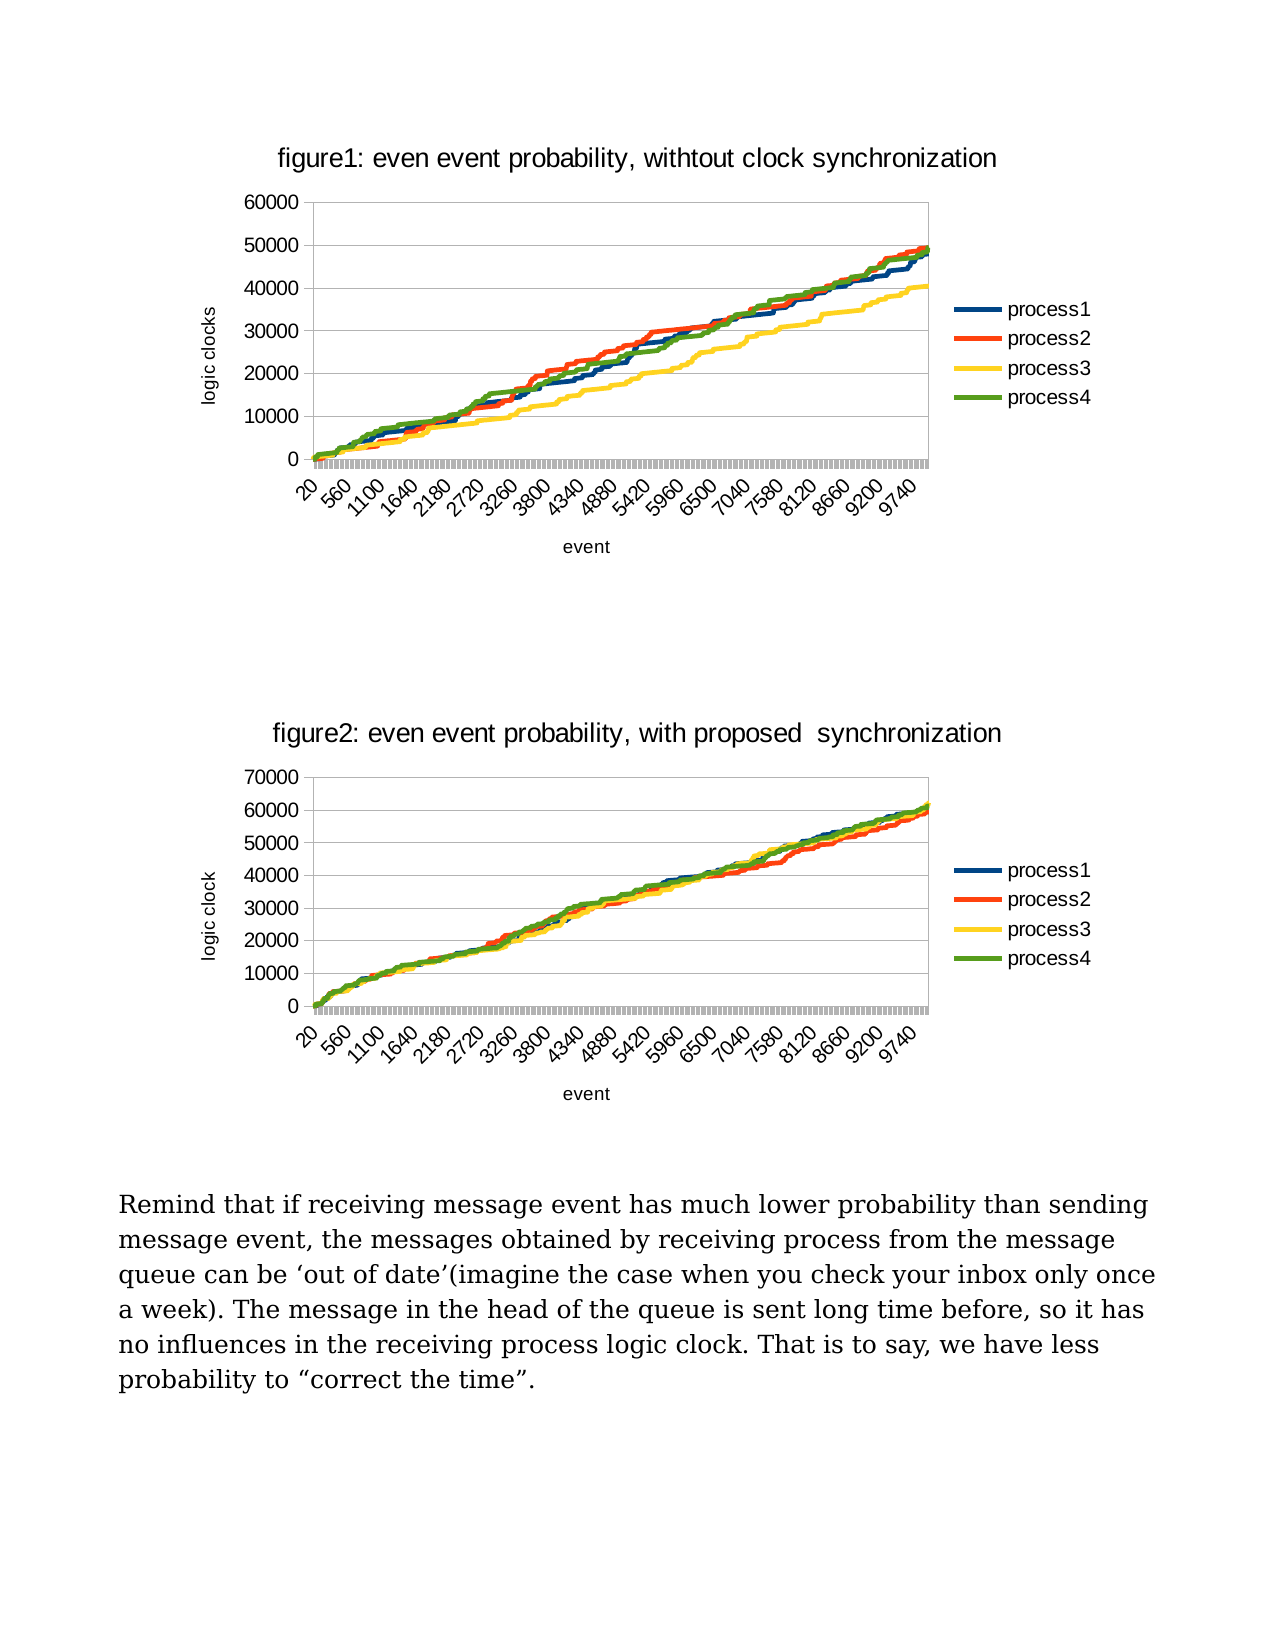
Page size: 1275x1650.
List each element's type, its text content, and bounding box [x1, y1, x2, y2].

text Remind that if receiving message event has much lower probability than sending message event, the messages obtained by receiving process from the message queue can be ‘out of date’(imagine the case when you check your inbox only once a week). The message in the head of the queue is sent long time before, so it has no influences in the receiving process logic clock. That is to say, we have less probability to “correct the time”. [118, 1191, 1157, 1395]
